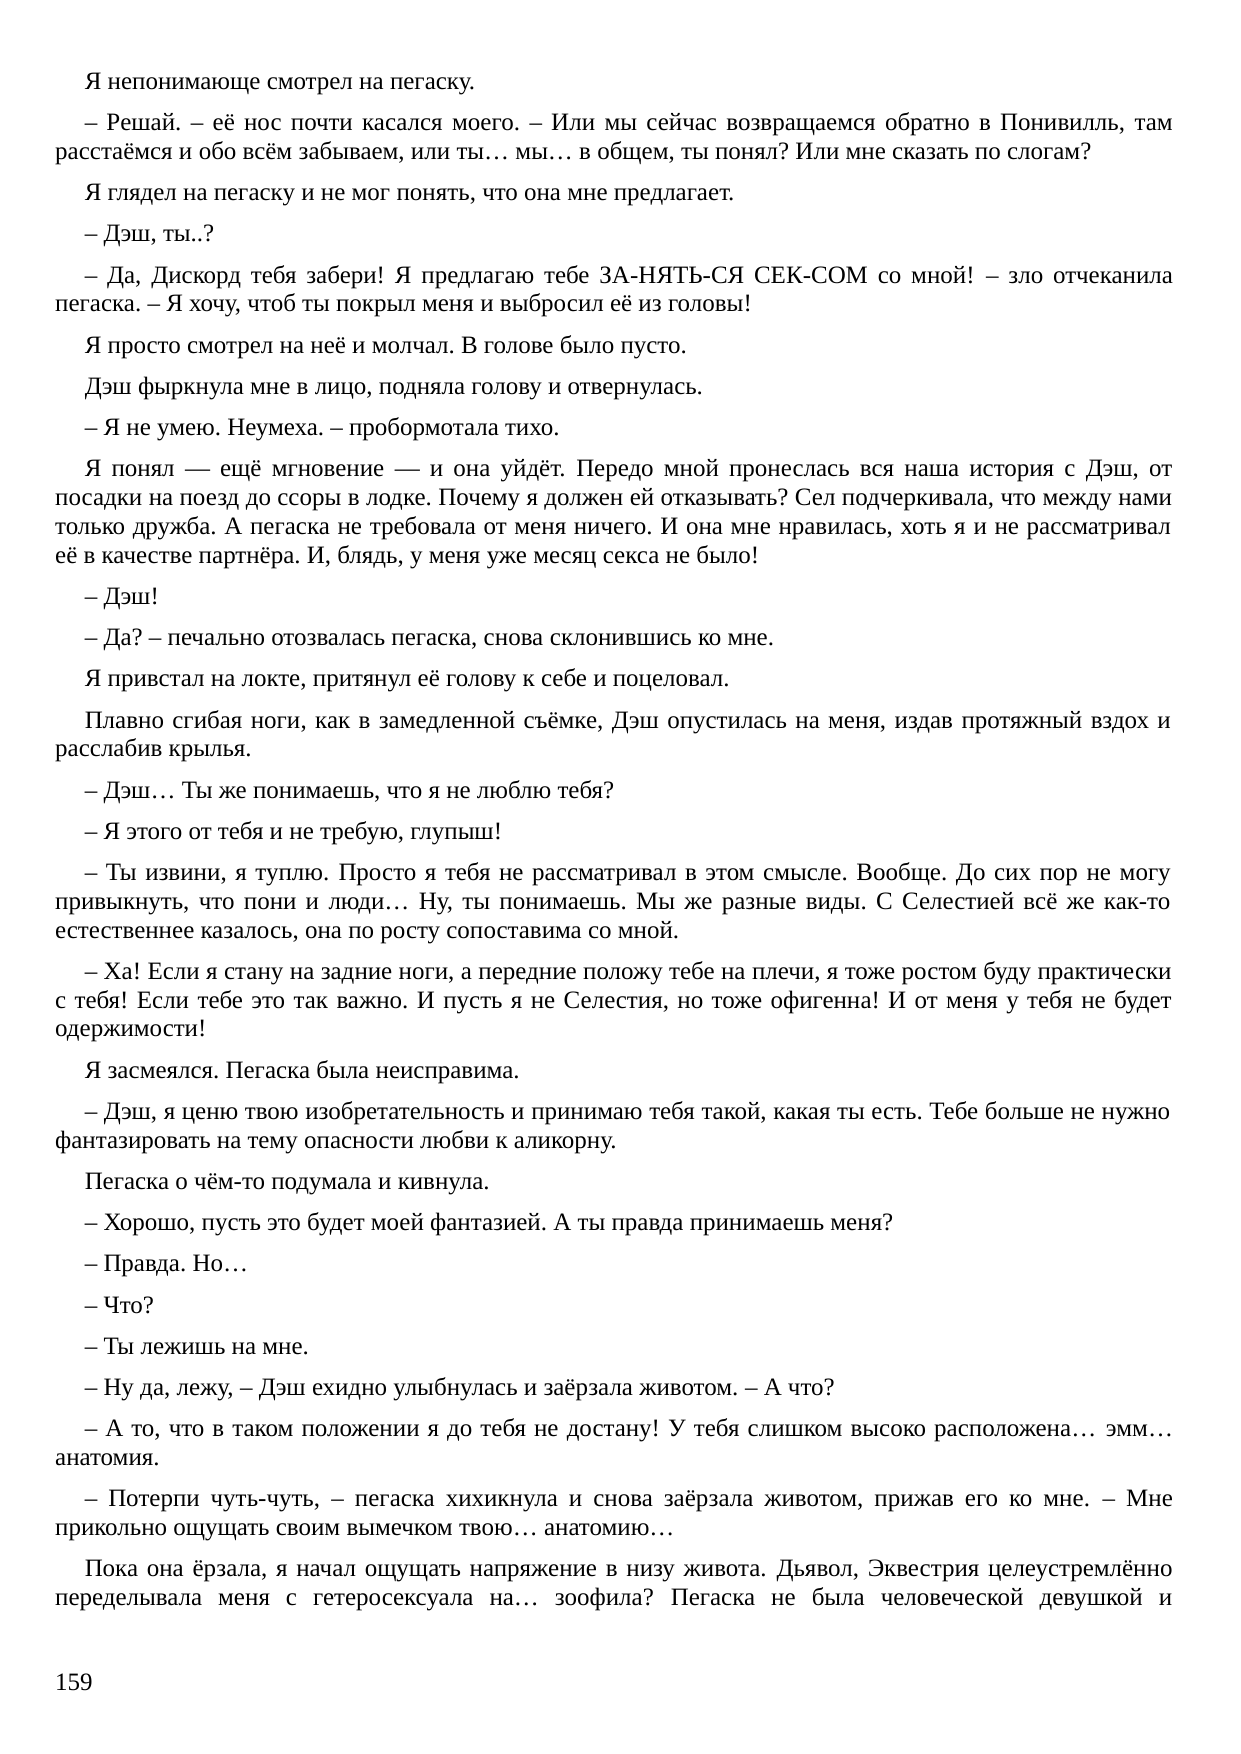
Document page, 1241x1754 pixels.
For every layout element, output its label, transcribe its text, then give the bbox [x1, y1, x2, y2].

text – Ты извини, я туплю. Просто я тебя не рассматривал в этом смысле. Вообще. До сих пор не могу привыкнуть, что пони и люди… Ну, ты понимаешь. Мы же разные виды. С Селестией всё же как-то естественнее казалось, она по росту сопоставима со мной. [55, 857, 1173, 943]
text – Дэш! [55, 581, 1173, 610]
text Дэш фыркнула мне в лицо, подняла голову и отвернулась. [55, 371, 1173, 400]
text Пока она ёрзала, я начал ощущать напряжение в низу живота. Дьявол, Эквестрия целеустремлённо переделывала меня с гетеросексуала на… зоофила? Пегаска не была человеческой девушкой и [55, 1553, 1173, 1611]
text – Дэш, я ценю твою изобретательность и принимаю тебя такой, какая ты есть. Тебе больше не нужно фантазировать на тему опасности любви к аликорну. [55, 1096, 1173, 1153]
text – Что? [55, 1290, 1173, 1318]
text – Правда. Но… [55, 1248, 1173, 1277]
text – Ха! Если я стану на задние ноги, а передние положу тебе на плечи, я тоже ростом буду практически с тебя! Если тебе это так важно. И пусть я не Селестия, но тоже офигенна! И от меня у тебя не будет одержимости! [55, 956, 1173, 1042]
text Я привстал на локте, притянул её голову к себе и поцеловал. [55, 663, 1173, 692]
text – Ну да, лежу, – Дэш ехидно улыбнулась и заёрзала животом. – А что? [55, 1372, 1173, 1401]
text Плавно сгибая ноги, как в замедленной съёмке, Дэш опустилась на меня, издав протяжный вздох и расслабив крылья. [55, 705, 1173, 762]
text Пегаска о чём-то подумала и кивнула. [55, 1166, 1173, 1195]
text – А то, что в таком положении я до тебя не достану! У тебя слишком высоко расположена… эмм… анатомия. [55, 1413, 1173, 1471]
text Я глядел на пегаску и не мог понять, что она мне предлагает. [55, 177, 1173, 206]
text Я просто смотрел на неё и молчал. В голове было пусто. [55, 330, 1173, 358]
text – Дэш… Ты же понимаешь, что я не люблю тебя? [55, 775, 1173, 803]
text – Ты лежишь на мне. [55, 1331, 1173, 1360]
text Я засмеялся. Пегаска была неисправима. [55, 1055, 1173, 1083]
text – Я не умею. Неумеха. – пробормотала тихо. [55, 412, 1173, 441]
text Я понял — ещё мгновение — и она уйдёт. Передо мной пронеслась вся наша история с Дэш, от посадки на поезд до ссоры в лодке. Почему я должен ей отказывать? Сел подчеркивала, что между нами только дружба. А пегаска не требовала от меня ничего. И она мне нравилась, хоть я и не рассматривал её в качестве партнёра. И, блядь, у меня уже месяц секса не было! [55, 453, 1173, 568]
text – Решай. – её нос почти касался моего. – Или мы сейчас возвращаемся обратно в Понивилль, там расстаёмся и обо всём забываем, или ты… мы… в общем, ты понял? Или мне сказать по слогам? [55, 107, 1173, 165]
text – Да? – печально отозвалась пегаска, снова склонившись ко мне. [55, 622, 1173, 651]
text – Да, Дискорд тебя забери! Я предлагаю тебе ЗА-НЯТЬ-СЯ СЕК-СОМ со мной! – зло отчеканила пегаска. – Я хочу, чтоб ты покрыл меня и выбросил её из головы! [55, 260, 1173, 317]
text – Я этого от тебя и не требую, глупыш! [55, 816, 1173, 845]
text – Дэш, ты..? [55, 218, 1173, 247]
text – Хорошо, пусть это будет моей фантазией. А ты правда принимаешь меня? [55, 1207, 1173, 1236]
text – Потерпи чуть-чуть, – пегаска хихикнула и снова заёрзала животом, прижав его ко мне. – Мне прикольно ощущать своим вымечком твою… анатомию… [55, 1483, 1173, 1541]
text Я непонимающе смотрел на пегаску. [55, 66, 1173, 95]
